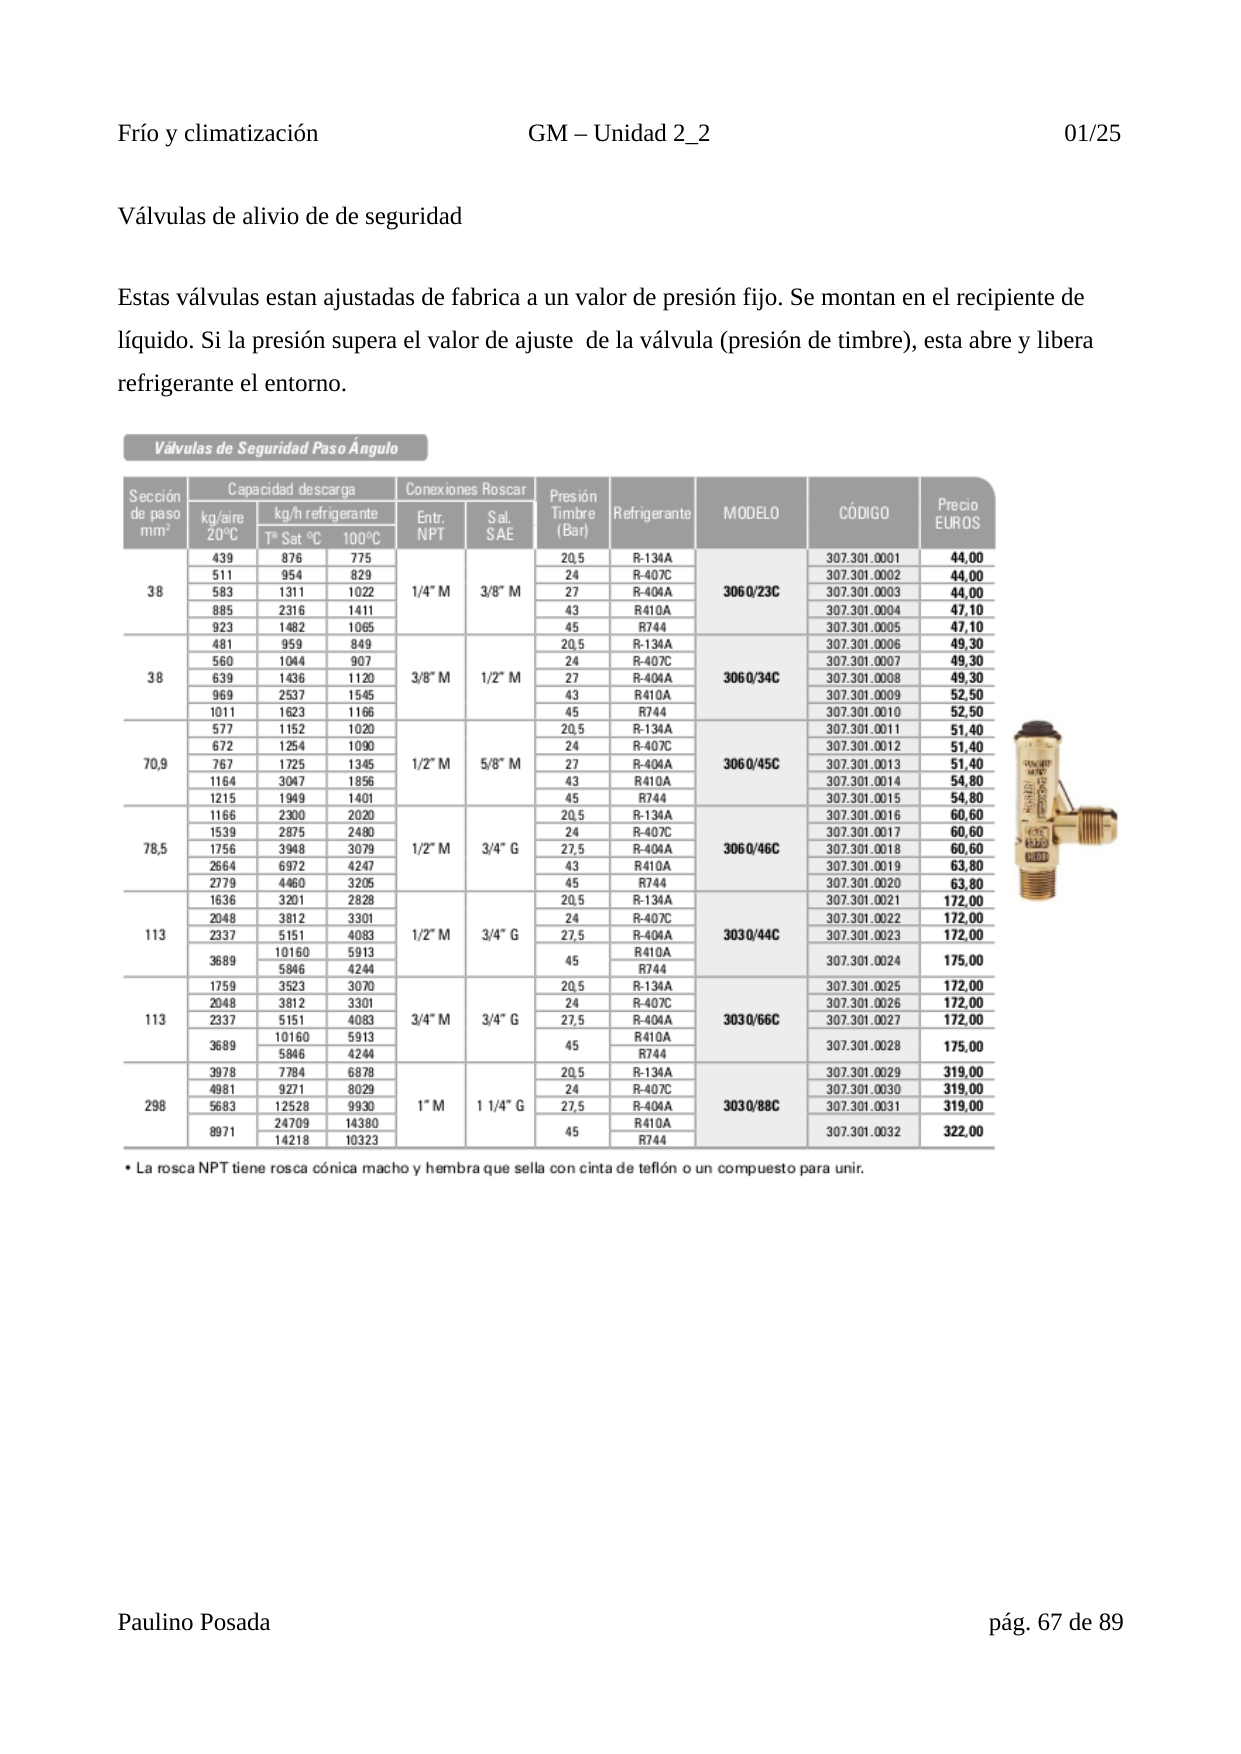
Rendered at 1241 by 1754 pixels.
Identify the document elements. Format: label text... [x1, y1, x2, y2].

text Válvulas de alivio de de seguridad [117, 201, 1123, 230]
picture [118, 423, 1123, 1186]
text Estas válvulas estan ajustadas de fabrica a un valor de presión fijo. Se montan en el recipiente de líquido. Si la presión supera el valor de ajuste de la válvula (presión de timbre), esta abre y libera refrigerante el entorno. [117, 282, 1123, 397]
